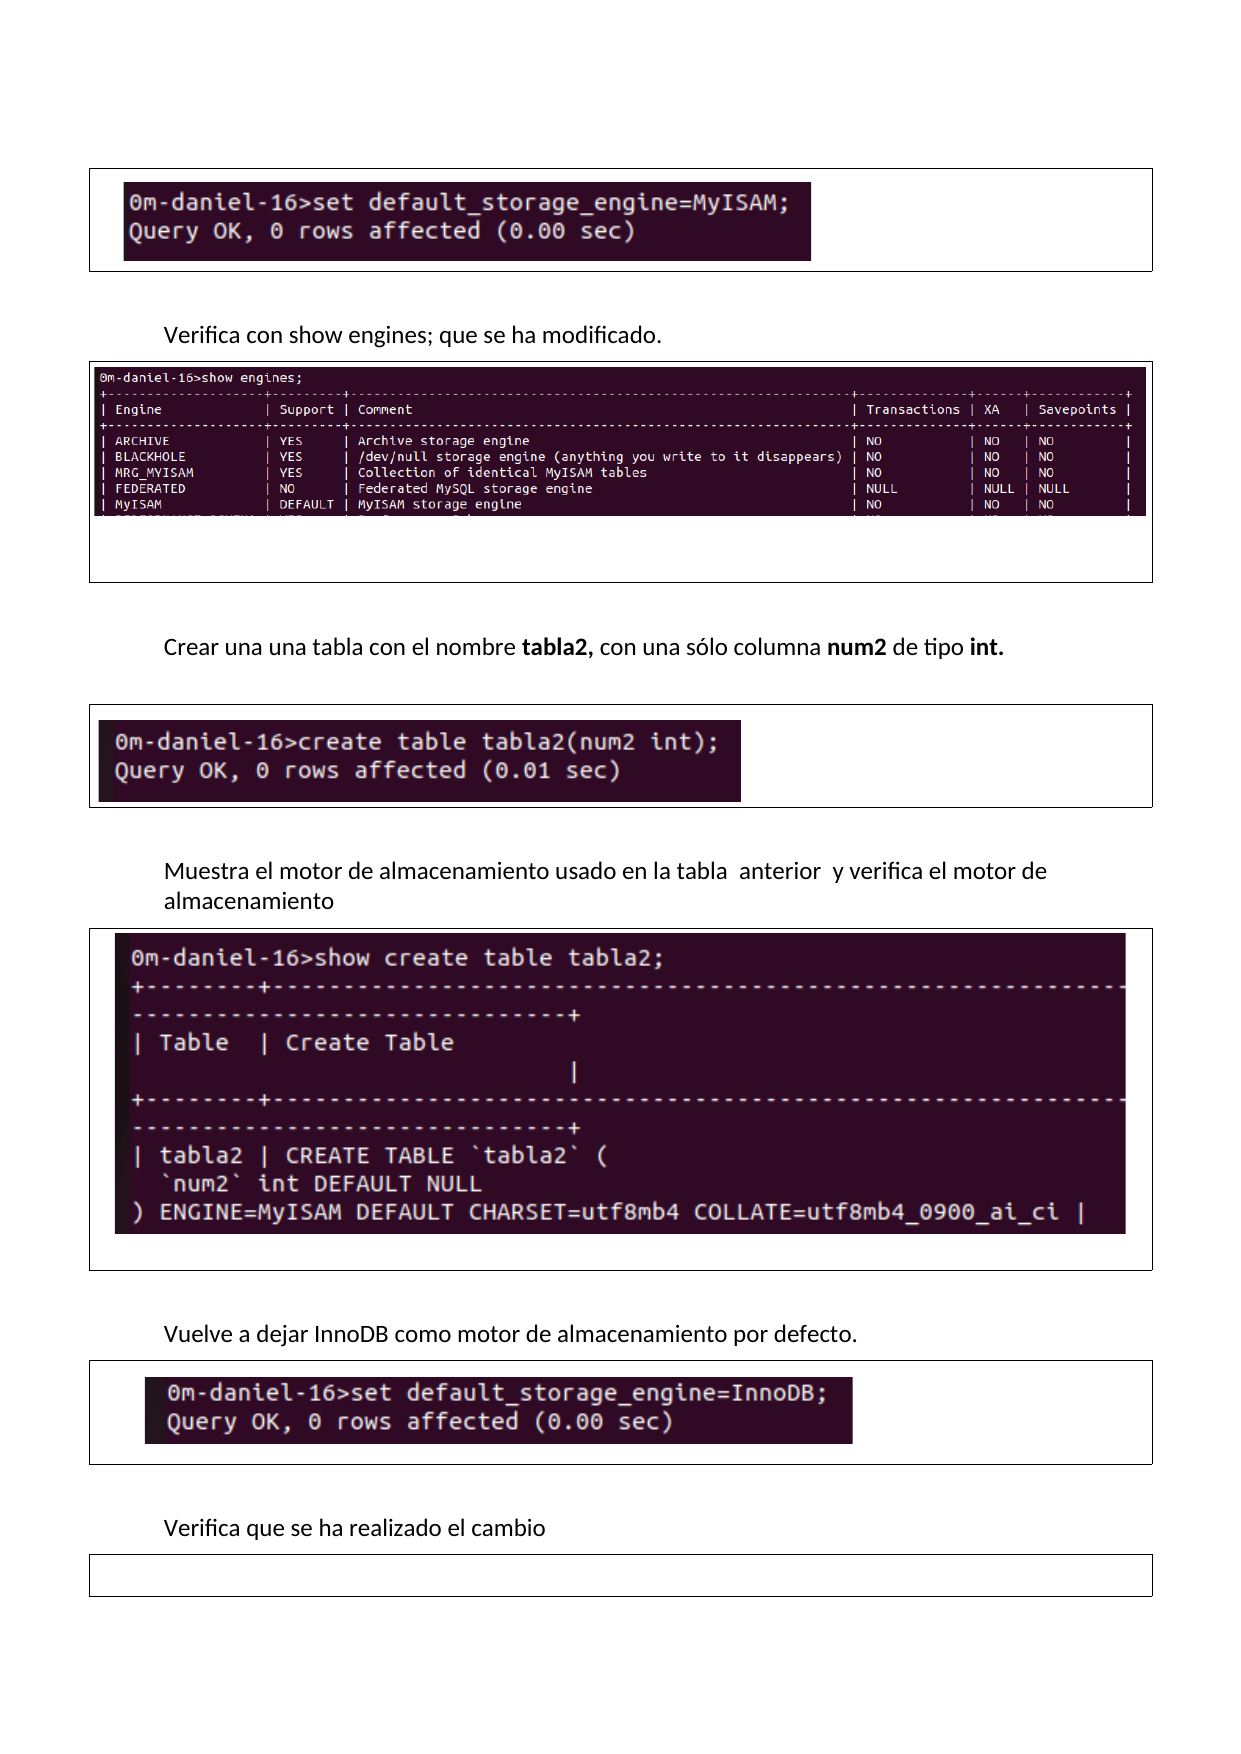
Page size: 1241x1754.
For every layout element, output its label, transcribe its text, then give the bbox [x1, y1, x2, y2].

picture [98, 720, 741, 802]
table_header [90, 1361, 1152, 1463]
table_header [90, 169, 1152, 271]
table_header [90, 929, 1152, 1270]
table_header [90, 362, 1152, 582]
list Verifica que se ha realizado el cambio [126, 1512, 1152, 1542]
picture [144, 1377, 853, 1444]
list Verifica con show engines; que se ha modificado. [126, 319, 1152, 349]
picture [114, 933, 1126, 1234]
picture [94, 367, 1146, 516]
picture [123, 182, 812, 261]
list Crear una una tabla con el nombre tabla2, con una sólo columna num2 de tipo int. [126, 631, 1152, 661]
list Vuelve a dejar InnoDB como motor de almacenamiento por defecto. [126, 1318, 1152, 1349]
table_header [90, 705, 1152, 807]
list Muestra el motor de almacenamiento usado en la tabla anterior y verifica el motor de almacenamiento [126, 855, 1152, 916]
table_header [90, 1555, 1152, 1596]
